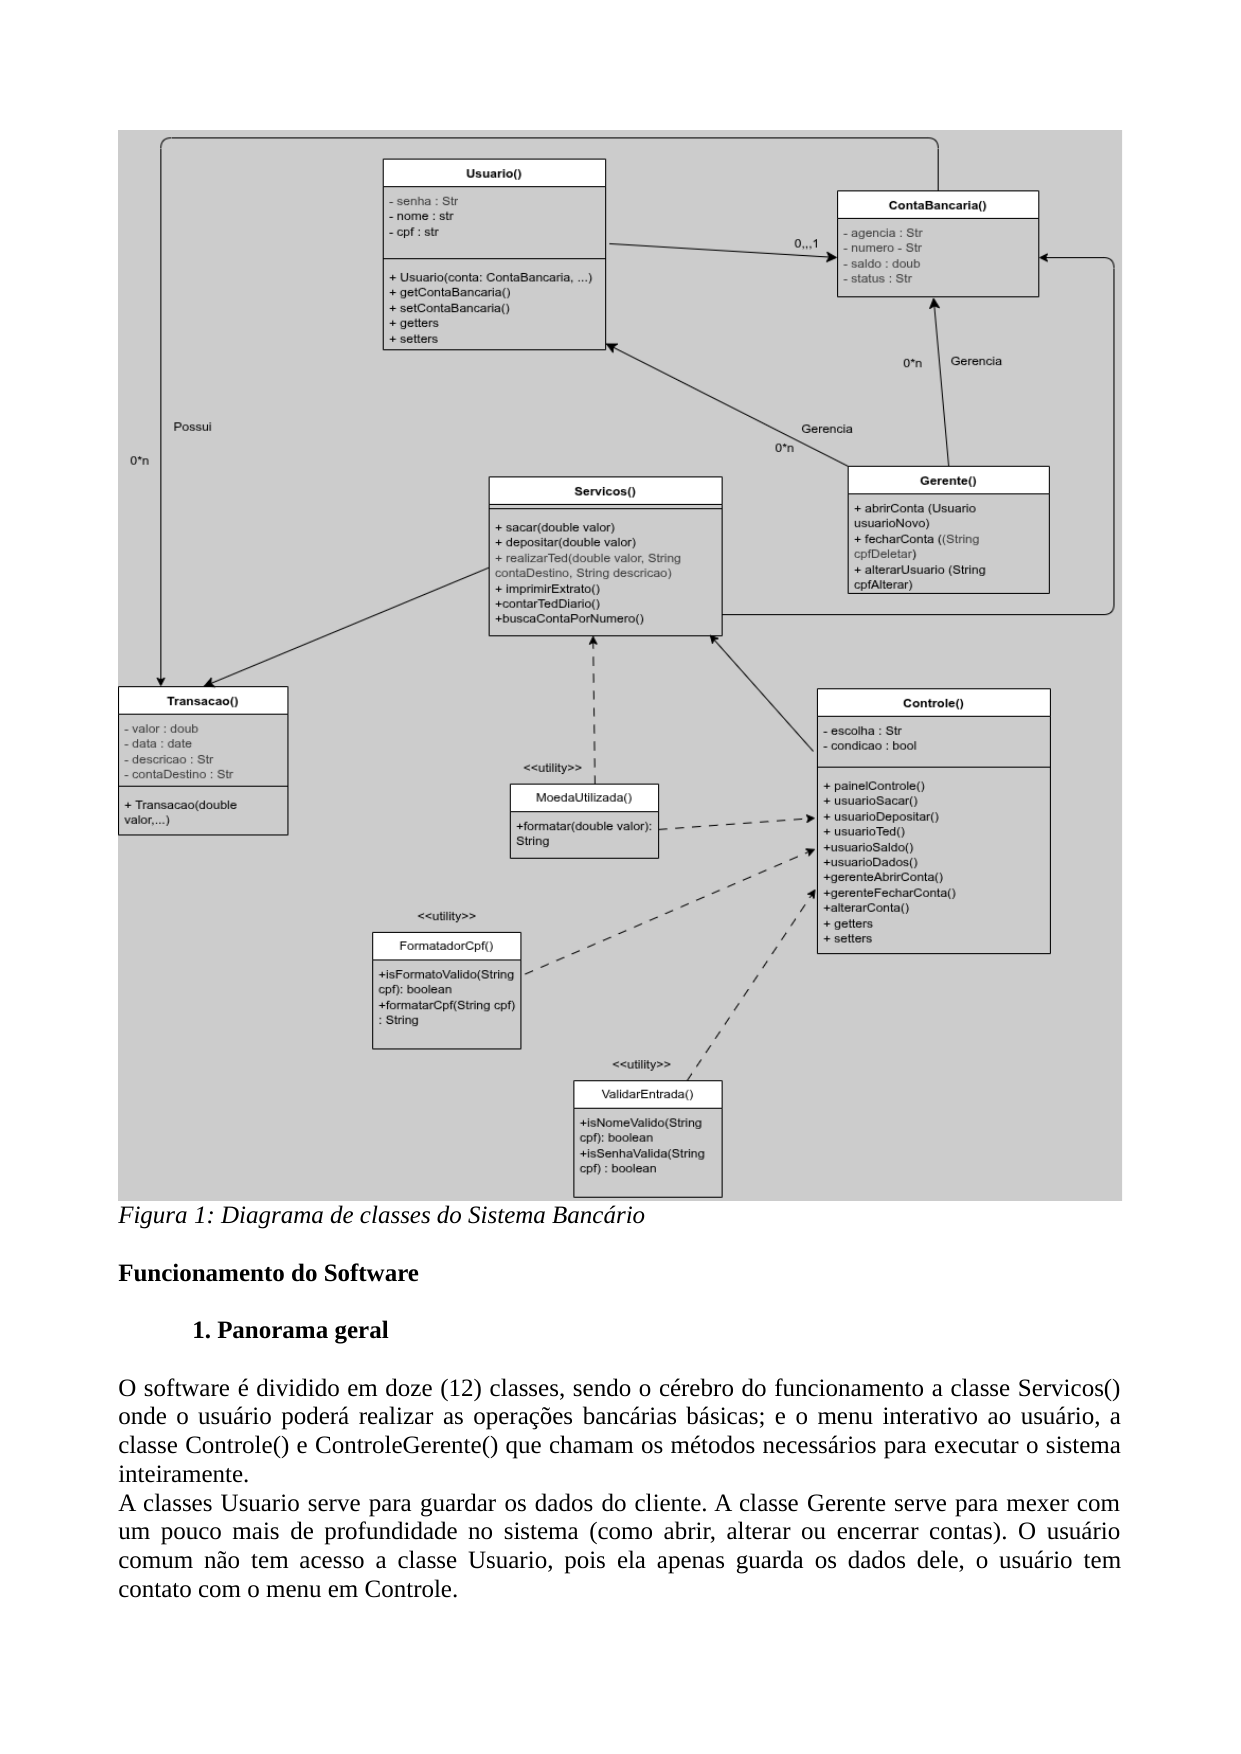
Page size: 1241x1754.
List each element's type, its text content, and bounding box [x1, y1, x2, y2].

text Funcionamento do Software [118, 1258, 1122, 1286]
text A classes Usuario serve para guardar os dados do cliente. A classe Gerente serve para mexer com um pouco mais de profundidade no sistema (como abrir, alterar ou encerrar contas). O usuário comum não tem acesso a classe Usuario, pois ela apenas guarda os dados dele, o usuário tem contato com o menu em Controle. [118, 1488, 1122, 1603]
text 1. Panorama geral [118, 1315, 1122, 1344]
text O software é dividido em doze (12) classes, sendo o cérebro do funcionamento a classe Servicos() onde o usuário poderá realizar as operações bancárias básicas; e o menu interativo ao usuário, a classe Controle() e ControleGerente() que chamam os métodos necessários para executar o sistema inteiramente. [118, 1373, 1122, 1488]
picture [118, 130, 1123, 1201]
text Figura 1: Diagrama de classes do Sistema Bancário [118, 1201, 1122, 1229]
